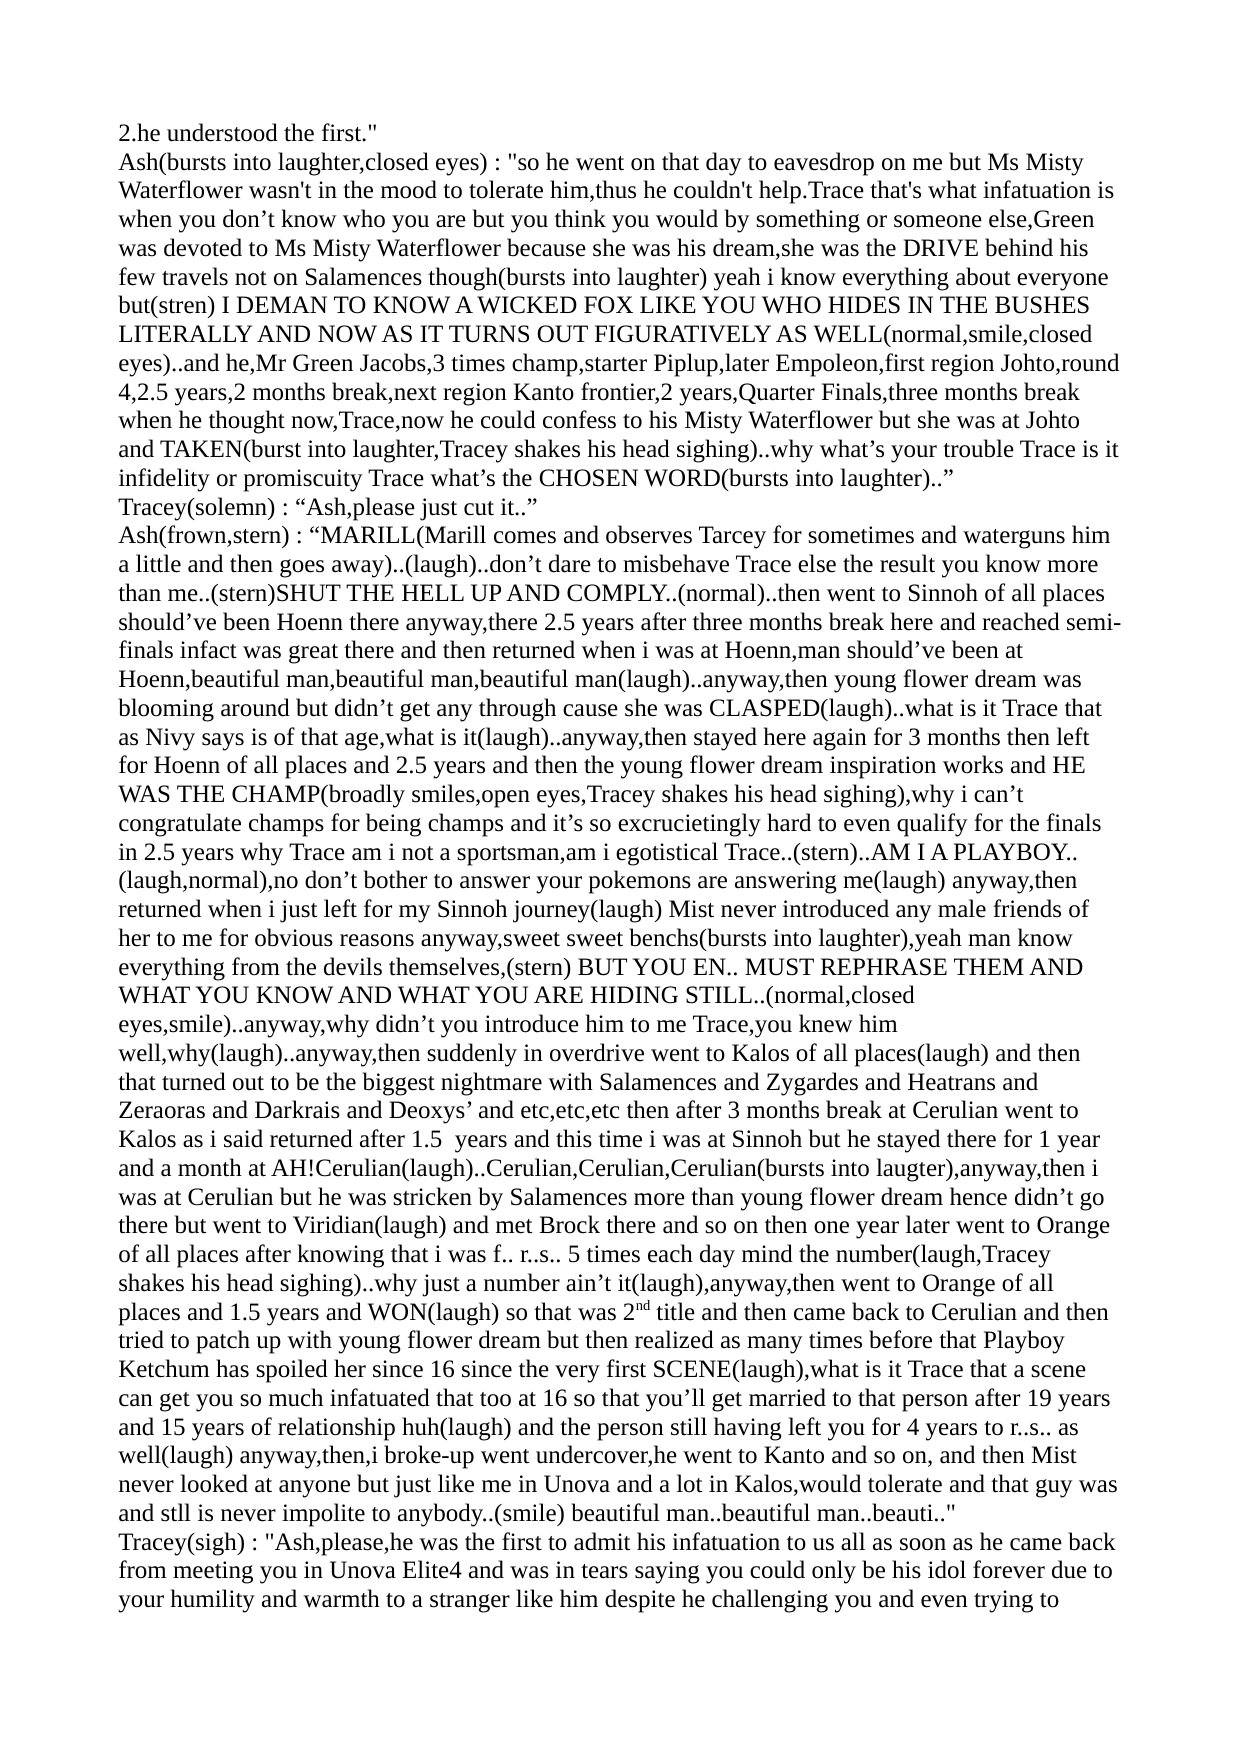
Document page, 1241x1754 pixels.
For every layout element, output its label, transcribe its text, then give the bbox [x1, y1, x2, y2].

text Tracey(solemn) : “Ash,please just cut it..” [118, 492, 1122, 521]
text 2.he understood the first." [118, 118, 1122, 147]
text Tracey(sigh) : "Ash,please,he was the first to admit his infatuation to us all as soon as he came back [118, 1527, 1122, 1556]
text Ash(bursts into laughter,closed eyes) : "so he went on that day to eavesdrop on me but Ms Misty Waterflower wasn't in the mood to tolerate him,thus he couldn't help.Trace that's what infatuation is when you don’t know who you are but you think you would by something or someone else,Green was devoted to Ms Misty Waterflower because she was his dream,she was the DRIVE behind his few travels not on Salamences though(bursts into laughter) yeah i know everything about everyone but(stren) I DEMAN TO KNOW A WICKED FOX LIKE YOU WHO HIDES IN THE BUSHES LITERALLY AND NOW AS IT TURNS OUT FIGURATIVELY AS WELL(normal,smile,closed eyes)..and he,Mr Green Jacobs,3 times champ,starter Piplup,later Empoleon,first region Johto,round 4,2.5 years,2 months break,next region Kanto frontier,2 years,Quarter Finals,three months break when he thought now,Trace,now he could confess to his Misty Waterflower but she was at Johto and TAKEN(burst into laughter,Tracey shakes his head sighing)..why what’s your trouble Trace is it infidelity or promiscuity Trace what’s the CHOSEN WORD(bursts into laughter)..” [118, 147, 1122, 492]
text from meeting you in Unova Elite4 and was in tears saying you could only be his idol forever due to your humility and warmth to a stranger like him despite he challenging you and even trying to [118, 1556, 1122, 1613]
text Ash(frown,stern) : “MARILL(Marill comes and observes Tarcey for sometimes and waterguns him a little and then goes away)..(laugh)..don’t dare to misbehave Trace else the result you know more than me..(stern)SHUT THE HELL UP AND COMPLY..(normal)..then went to Sinnoh of all places should’ve been Hoenn there anyway,there 2.5 years after three months break here and reached semi-finals infact was great there and then returned when i was at Hoenn,man should’ve been at Hoenn,beautiful man,beautiful man,beautiful man(laugh)..anyway,then young flower dream was blooming around but didn’t get any through cause she was CLASPED(laugh)..what is it Trace that as Nivy says is of that age,what is it(laugh)..anyway,then stayed here again for 3 months then left for Hoenn of all places and 2.5 years and then the young flower dream inspiration works and HE WAS THE CHAMP(broadly smiles,open eyes,Tracey shakes his head sighing),why i can’t congratulate champs for being champs and it’s so excrucietingly hard to even qualify for the finals in 2.5 years why Trace am i not a sportsman,am i egotistical Trace..(stern)..AM I A PLAYBOY..(laugh,normal),no don’t bother to answer your pokemons are answering me(laugh) anyway,then returned when i just left for my Sinnoh journey(laugh) Mist never introduced any male friends of her to me for obvious reasons anyway,sweet sweet benchs(bursts into laughter),yeah man know everything from the devils themselves,(stern) BUT YOU EN.. MUST REPHRASE THEM AND WHAT YOU KNOW AND WHAT YOU ARE HIDING STILL..(normal,closed eyes,smile)..anyway,why didn’t you introduce him to me Trace,you knew him well,why(laugh)..anyway,then suddenly in overdrive went to Kalos of all places(laugh) and then that turned out to be the biggest nightmare with Salamences and Zygardes and Heatrans and Zeraoras and Darkrais and Deoxys’ and etc,etc,etc then after 3 months break at Cerulian went to Kalos as i said returned after 1.5 years and this time i was at Sinnoh but he stayed there for 1 year and a month at AH!Cerulian(laugh)..Cerulian,Cerulian,Cerulian(bursts into laugter),anyway,then i was at Cerulian but he was stricken by Salamences more than young flower dream hence didn’t go there but went to Viridian(laugh) and met Brock there and so on then one year later went to Orange of all places after knowing that i was f.. r..s.. 5 times each day mind the number(laugh,Tracey shakes his head sighing)..why just a number ain’t it(laugh),anyway,then went to Orange of all places and 1.5 years and WON(laugh) so that was 2nd title and then came back to Cerulian and then tried to patch up with young flower dream but then realized as many times before that Playboy Ketchum has spoiled her since 16 since the very first SCENE(laugh),what is it Trace that a scene can get you so much infatuated that too at 16 so that you’ll get married to that person after 19 years and 15 years of relationship huh(laugh) and the person still having left you for 4 years to r..s.. as well(laugh) anyway,then,i broke-up went undercover,he went to Kanto and so on, and then Mist never looked at anyone but just like me in Unova and a lot in Kalos,would tolerate and that guy was and stll is never impolite to anybody..(smile) beautiful man..beautiful man..beauti.." [118, 521, 1122, 1527]
